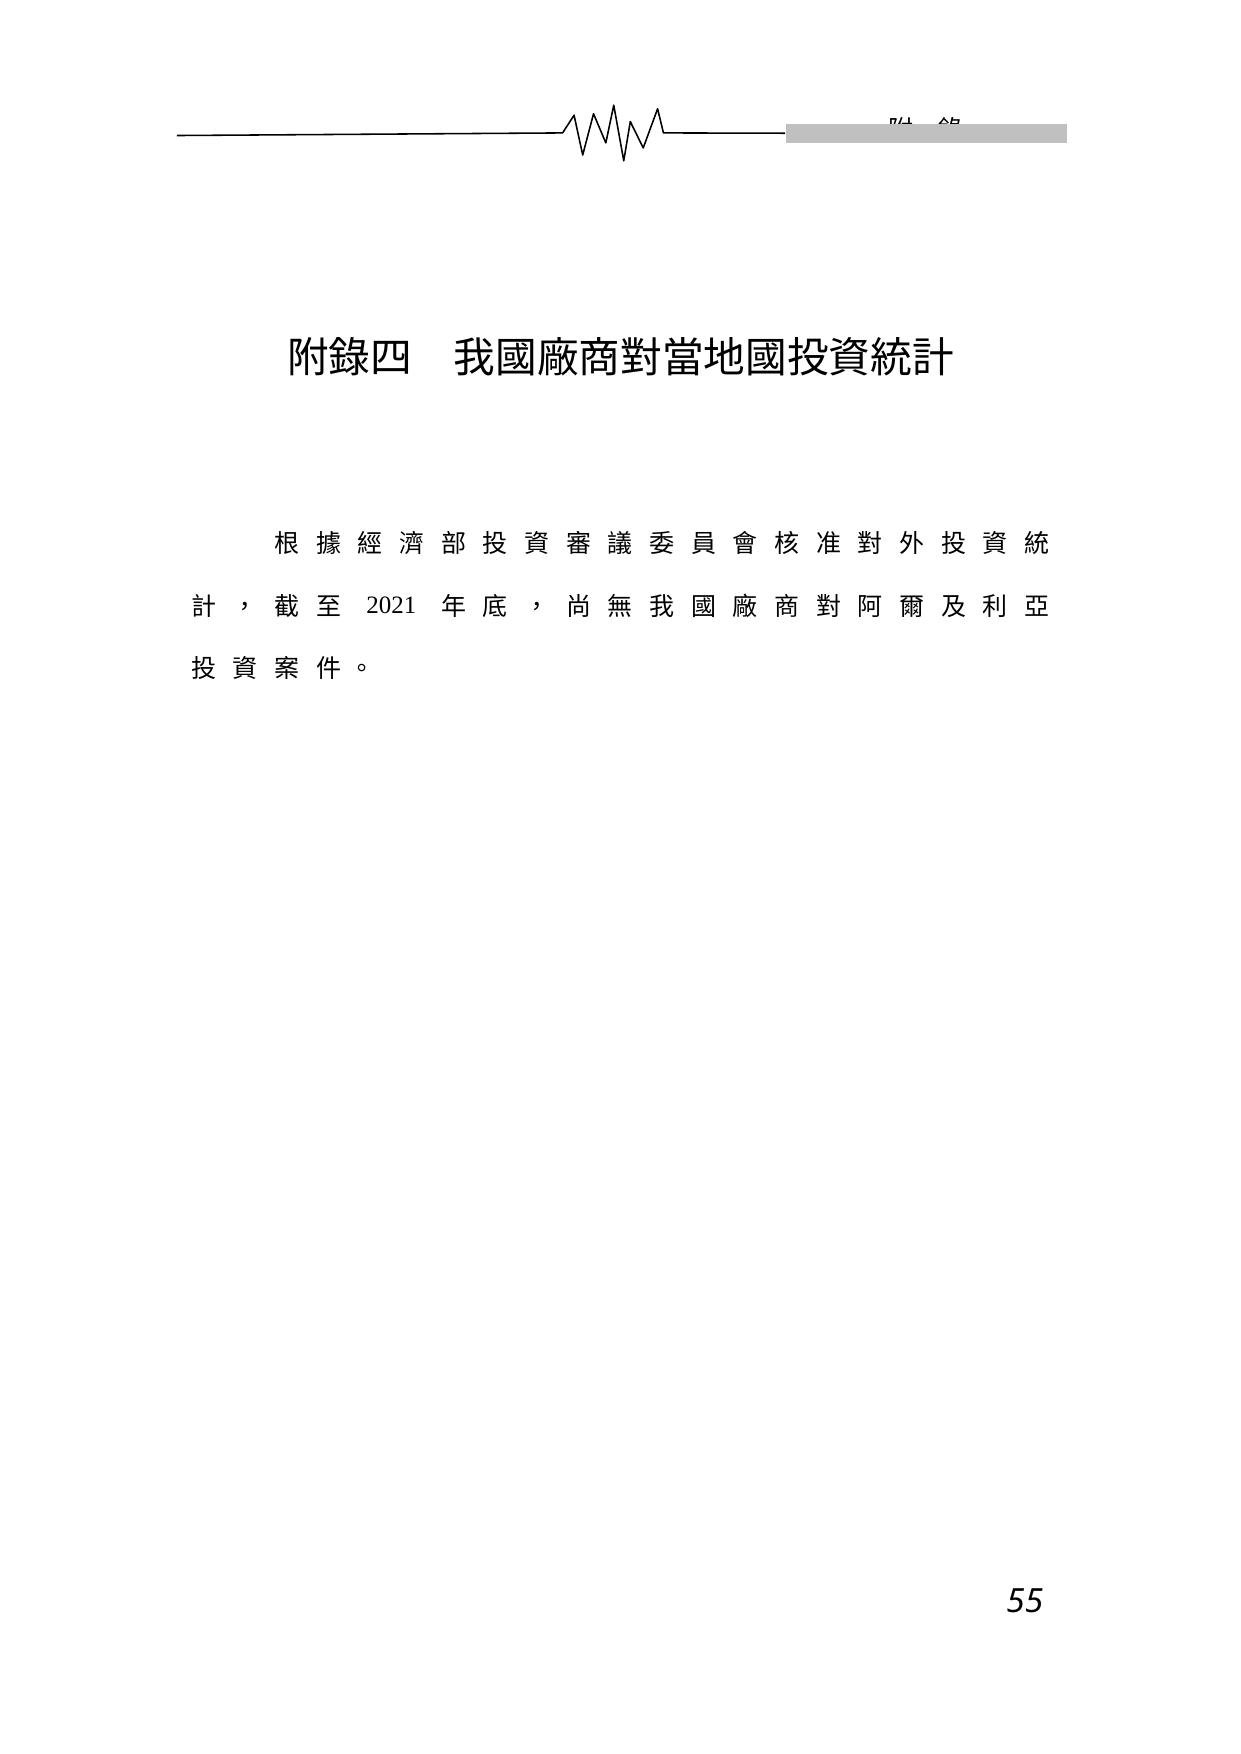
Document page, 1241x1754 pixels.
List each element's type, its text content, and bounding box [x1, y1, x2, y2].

text 根據經濟部投資審議委員會核准對外投資統計，截至2021年底，尚無我國廠商對阿爾及利亞投資案件。 [183, 500, 1058, 688]
text 附錄四 我國廠商對當地國投資統計 [183, 313, 1058, 375]
